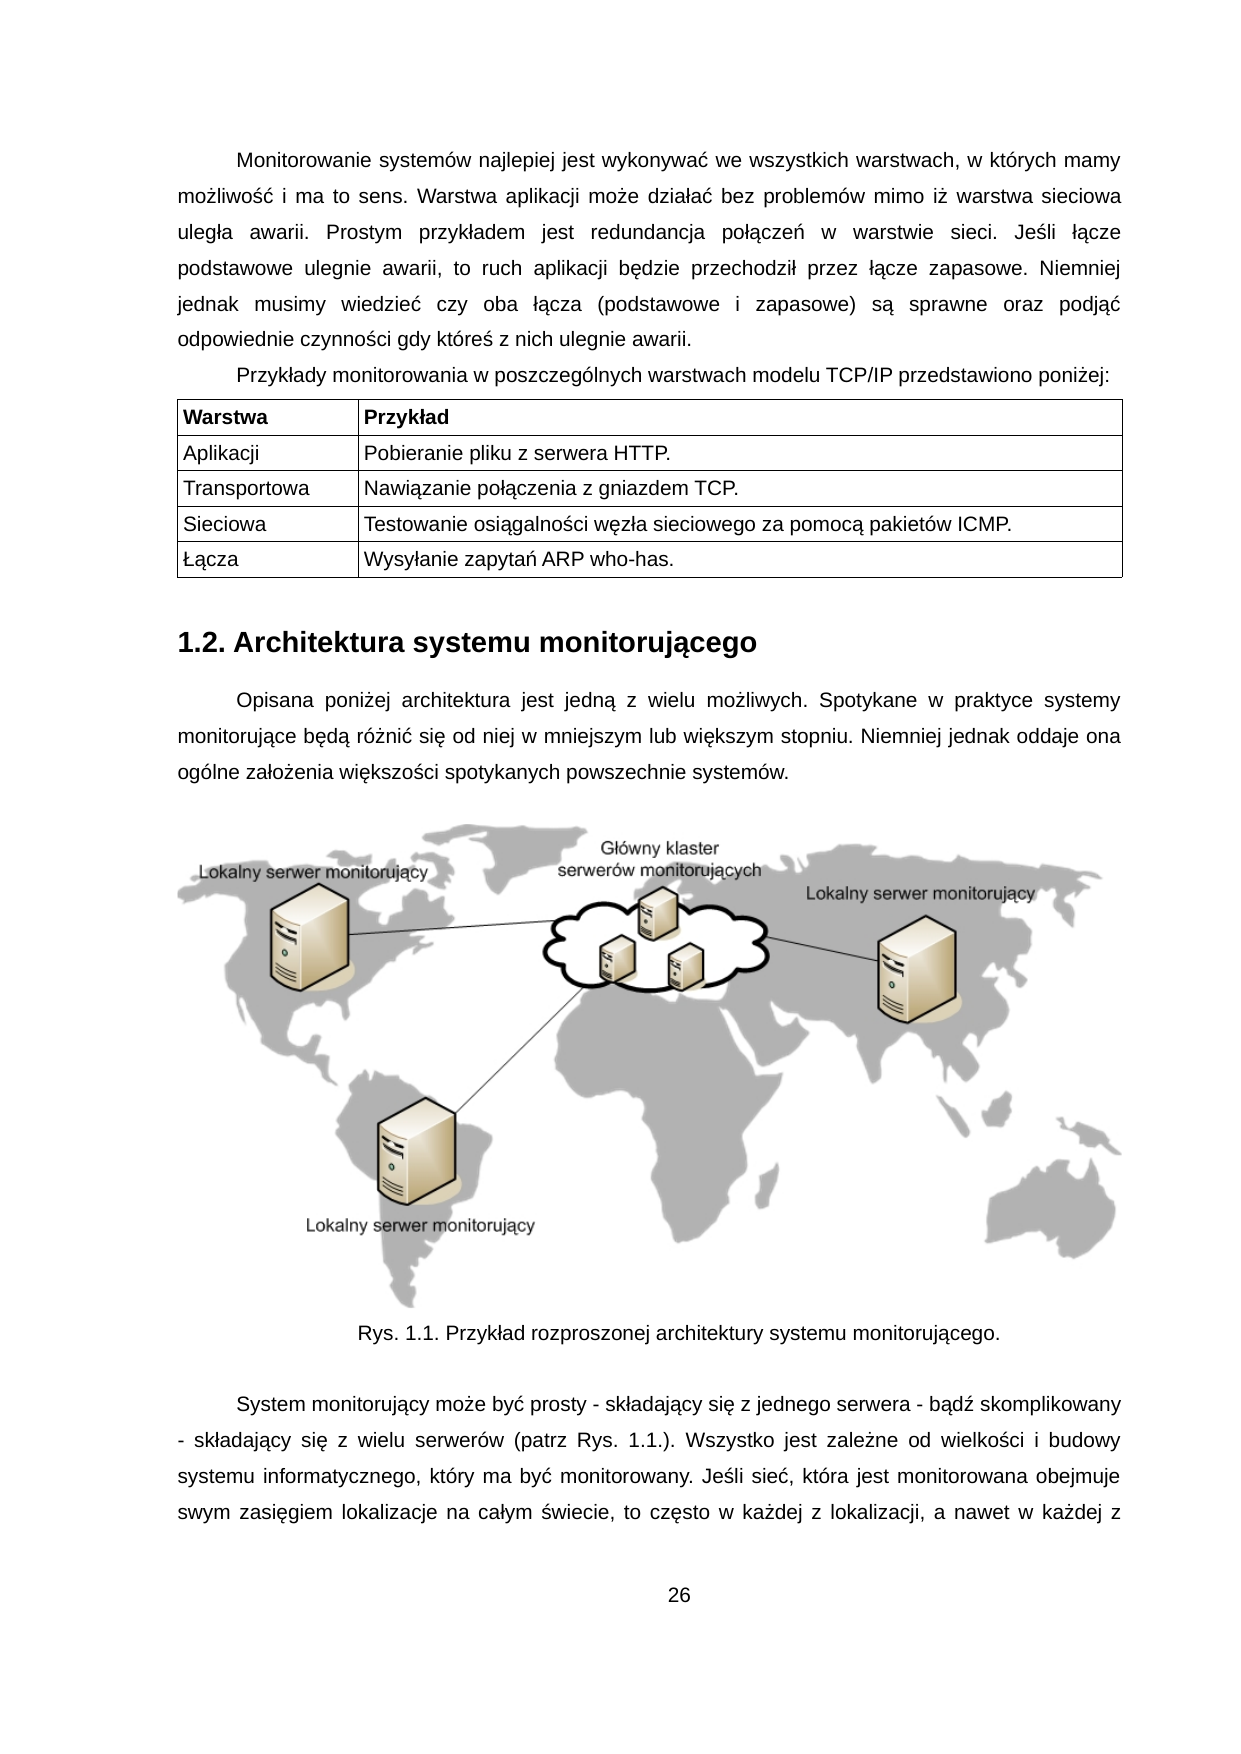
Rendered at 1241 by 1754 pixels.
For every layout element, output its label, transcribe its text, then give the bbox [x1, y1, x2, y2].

text Opisana poniżej architektura jest jedną z wielu możliwych. Spotykane w praktyce systemy monitorujące będą różnić się od niej w mniejszym lub większym stopniu. Niemniej jednak oddaje ona ogólne założenia większości spotykanych powszechnie systemów. [177, 688, 1122, 784]
table_cell Łącza [178, 542, 358, 577]
table_cell Testowanie osiągalności węzła sieciowego za pomocą pakietów ICMP. [359, 507, 1122, 541]
subtitle 1.2. Architektura systemu monitorującego [177, 625, 1122, 659]
table_cell Sieciowa [178, 507, 358, 541]
table_cell Transportowa [178, 471, 358, 506]
text Monitorowanie systemów najlepiej jest wykonywać we wszystkich warstwach, w których mamy możliwość i ma to sens. Warstwa aplikacji może działać bez problemów mimo iż warstwa sieciowa uległa awarii. Prostym przykładem jest redundancja połączeń w warstwie sieci. Jeśli łącze podstawowe ulegnie awarii, to ruch aplikacji będzie przechodził przez łącze zapasowe. Niemniej jednak musimy wiedzieć czy oba łącza (podstawowe i zapasowe) są sprawne oraz podjąć odpowiednie czynności gdy któreś z nich ulegnie awarii. [177, 148, 1122, 351]
table_cell Pobieranie pliku z serwera HTTP. [359, 436, 1122, 470]
text System monitorujący może być prosty - składający się z jednego serwera - bądź skomplikowany - składający się z wielu serwerów (patrz Rys. 1.1.). Wszystko jest zależne od wielkości i budowy systemu informatycznego, który ma być monitorowany. Jeśli sieć, która jest monitorowana obejmuje swym zasięgiem lokalizacje na całym świecie, to często w każdej z lokalizacji, a nawet w każdej z [177, 1392, 1122, 1524]
table_header Przykład [359, 400, 1122, 435]
picture [177, 824, 1123, 1309]
text Rys. 1.1. Przykład rozproszonej architektury systemu monitorującego. [177, 1309, 1122, 1344]
table_header Warstwa [178, 400, 358, 435]
table_cell Nawiązanie połączenia z gniazdem TCP. [359, 471, 1122, 506]
text Przykłady monitorowania w poszczególnych warstwach modelu TCP/IP przedstawiono poniżej: [177, 363, 1122, 387]
table_cell Wysyłanie zapytań ARP who-has. [359, 542, 1122, 577]
table_cell Aplikacji [178, 436, 358, 470]
